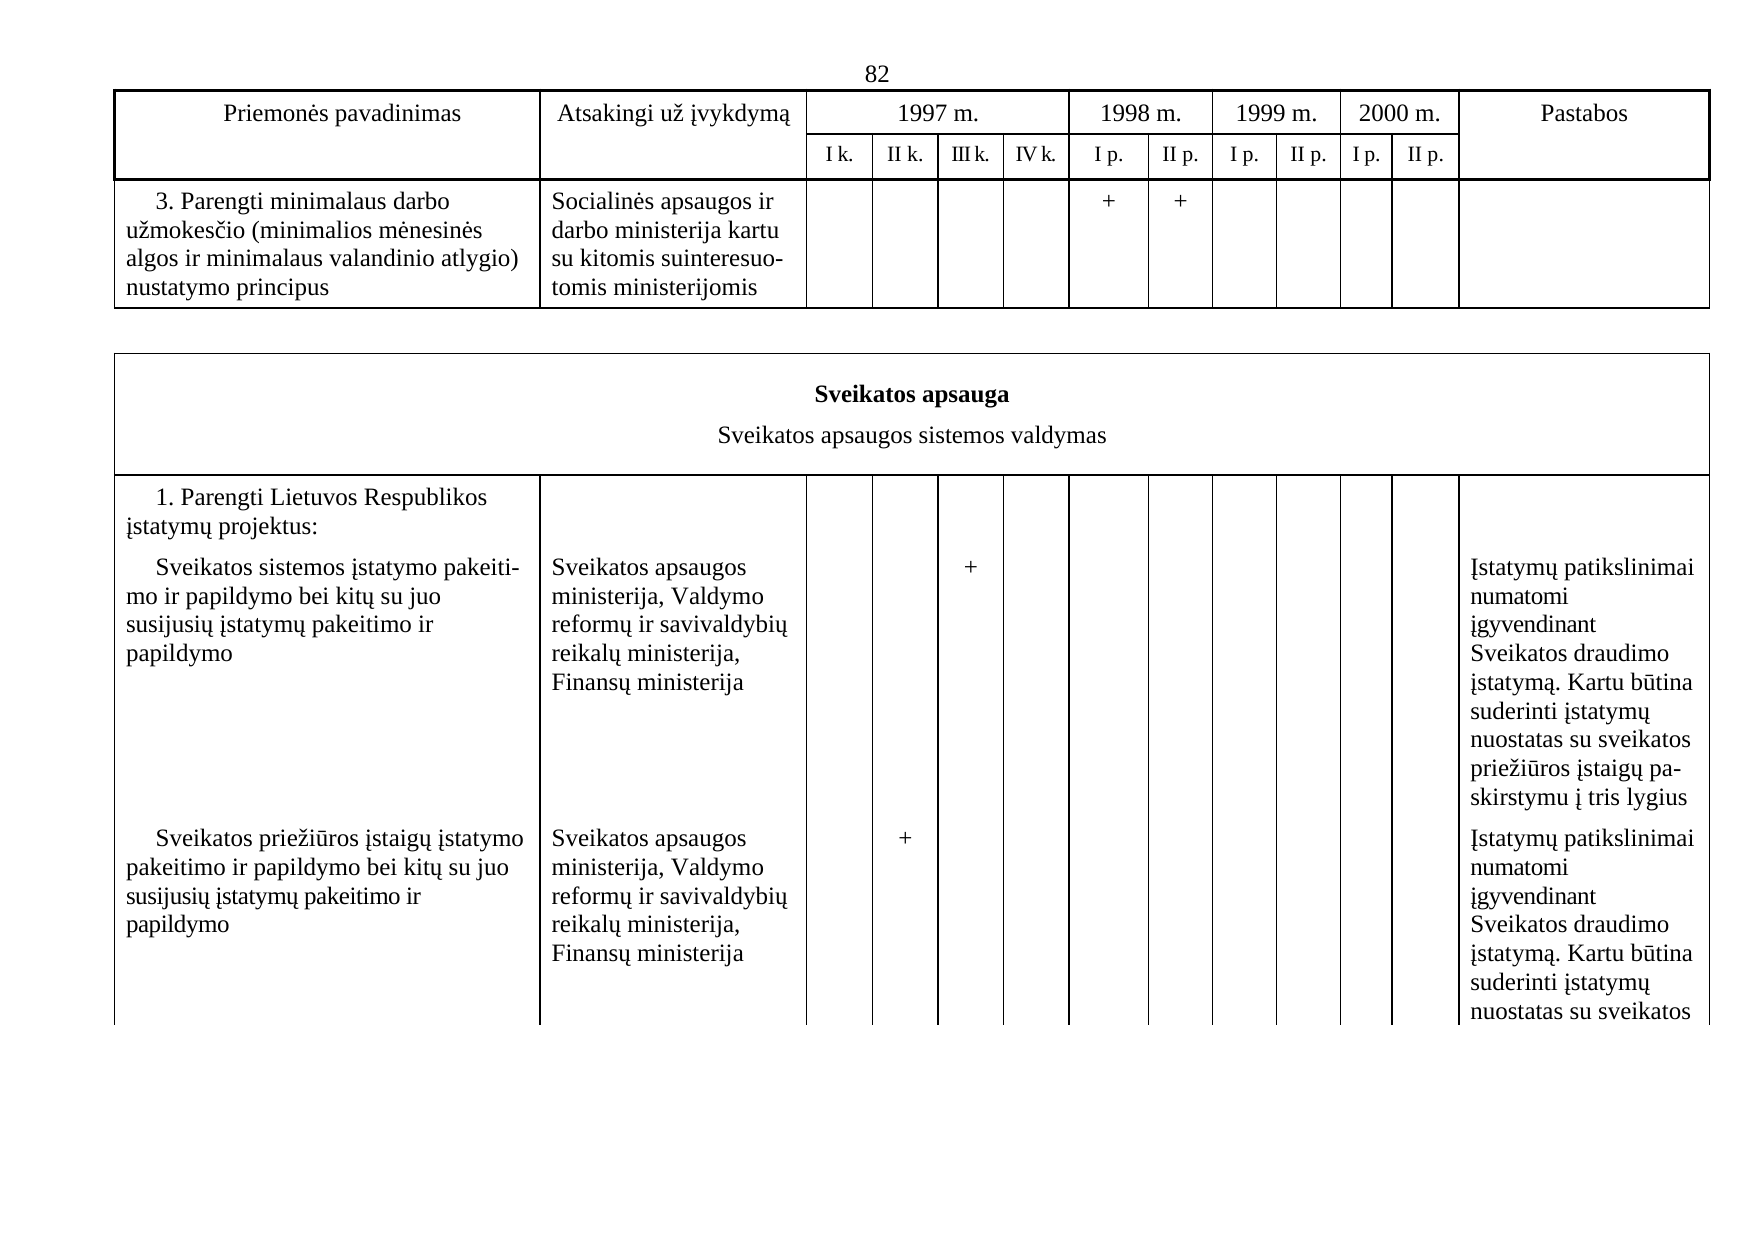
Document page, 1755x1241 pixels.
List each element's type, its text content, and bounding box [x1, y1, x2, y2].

table_header 2000 m. [1341, 92, 1458, 133]
table_cell II p. [1277, 135, 1340, 178]
table_cell [541, 476, 806, 546]
table_cell [1277, 817, 1340, 1024]
table_cell Įstatymų patikslinimai numatomi įgyvendinant Sveikatos draudimo įstatymą. Kartu būtina suderinti įstatymų nuostatas su sveikatos priežiūros įstaigų pa-skirstymu į tris lygius [1460, 546, 1709, 817]
table_cell Sveikatos apsauga Sveikatos apsaugos sistemos valdymas [115, 354, 1709, 474]
table_cell Sveikatos sistemos įstatymo pakeiti-mo ir papildymo bei kitų su juo susijusių įstatymų pakeitimo ir papildymo [115, 546, 539, 817]
table_cell [1460, 181, 1709, 307]
table_cell Sveikatos priežiūros įstaigų įstatymo pakeitimo ir papildymo bei kitų su juo susijusių įstatymų pakeitimo ir papildymo [115, 817, 539, 1024]
table_cell [1341, 546, 1391, 817]
table_cell [1393, 546, 1458, 817]
table_cell [873, 476, 937, 546]
table_cell I p. [1070, 135, 1148, 178]
table_cell [116, 133, 539, 178]
table_cell II p. [1393, 135, 1458, 178]
table_cell [540, 309, 807, 353]
table_cell [1148, 309, 1212, 353]
table_cell [1276, 309, 1341, 353]
table_cell [1004, 476, 1068, 546]
table_cell 1. Parengti Lietuvos Respublikos įstatymų projektus: [115, 476, 539, 546]
table_cell [1392, 309, 1459, 353]
table_cell [938, 309, 1003, 353]
table_cell [1004, 181, 1068, 307]
table_header 1998 m. [1070, 92, 1212, 133]
table_cell [873, 546, 937, 817]
table_cell [1149, 546, 1212, 817]
table_cell [1069, 309, 1148, 353]
table_cell [807, 817, 872, 1024]
table_cell [939, 181, 1003, 307]
table_cell Įstatymų patikslinimai numatomi įgyvendinant Sveikatos draudimo įstatymą. Kartu būtina suderinti įstatymų nuostatas su sveikatos [1460, 817, 1709, 1024]
table_header Pastabos [1460, 92, 1708, 133]
table_cell III k. [939, 135, 1003, 178]
table_cell [1341, 476, 1391, 546]
table_cell [1004, 546, 1068, 817]
table_cell [939, 817, 1003, 1024]
table_cell [1460, 133, 1708, 178]
table_cell [1341, 309, 1392, 353]
table_cell [1004, 309, 1069, 353]
table_cell + [1070, 181, 1148, 307]
table_cell II p. [1149, 135, 1212, 178]
table_cell [1277, 181, 1340, 307]
table_cell Socialinės apsaugos ir darbo ministerija kartu su kitomis suinteresuo-tomis ministerijomis [541, 181, 806, 307]
table_cell [807, 309, 872, 353]
table_cell [1341, 817, 1391, 1024]
table_cell [541, 133, 806, 178]
table_header 1999 m. [1213, 92, 1340, 133]
table_cell Sveikatos apsaugos ministerija, Valdymo reformų ir savivaldybių reikalų ministerija, Finansų ministerija [541, 817, 806, 1024]
table_cell [939, 476, 1003, 546]
table_cell [1070, 546, 1148, 817]
table_cell [1393, 817, 1458, 1024]
table_cell [1277, 546, 1340, 817]
table_cell [807, 546, 872, 817]
table_cell [1213, 181, 1276, 307]
table_cell + [1149, 181, 1212, 307]
table_cell [1341, 181, 1391, 307]
table_cell II k. [873, 135, 937, 178]
table_cell [1460, 476, 1709, 546]
table_cell [1149, 817, 1212, 1024]
table_cell [1004, 817, 1068, 1024]
table_cell [1070, 476, 1148, 546]
table_cell Sveikatos apsaugos ministerija, Valdymo reformų ir savivaldybių reikalų ministerija, Finansų ministerija [541, 546, 806, 817]
table_cell [1213, 476, 1276, 546]
table_cell I p. [1341, 135, 1391, 178]
table_header Atsakingi už įvykdymą [541, 92, 806, 133]
table_cell [1213, 817, 1276, 1024]
table_cell [115, 309, 540, 353]
table_cell [1277, 476, 1340, 546]
table_cell 3. Parengti minimalaus darbo užmokesčio (minimalios mėnesinės algos ir minimalaus valandinio atlygio) nustatymo principus [115, 181, 539, 307]
table_cell + [873, 817, 937, 1024]
table_cell + [939, 546, 1003, 817]
table_cell [1212, 309, 1276, 353]
table_cell [872, 309, 938, 353]
table_header Priemonės pavadinimas [116, 92, 539, 133]
table_cell I p. [1213, 135, 1276, 178]
table_cell [1213, 546, 1276, 817]
table_cell [1459, 309, 1709, 353]
table_cell [807, 181, 872, 307]
table_header 1997 m. [807, 92, 1068, 133]
table_cell [1070, 817, 1148, 1024]
table_cell [1393, 181, 1458, 307]
table_cell [807, 476, 872, 546]
table_cell [1149, 476, 1212, 546]
table_cell [1393, 476, 1458, 546]
table_cell [873, 181, 937, 307]
table_cell I k. [807, 135, 872, 178]
table_cell IV k. [1004, 135, 1068, 178]
